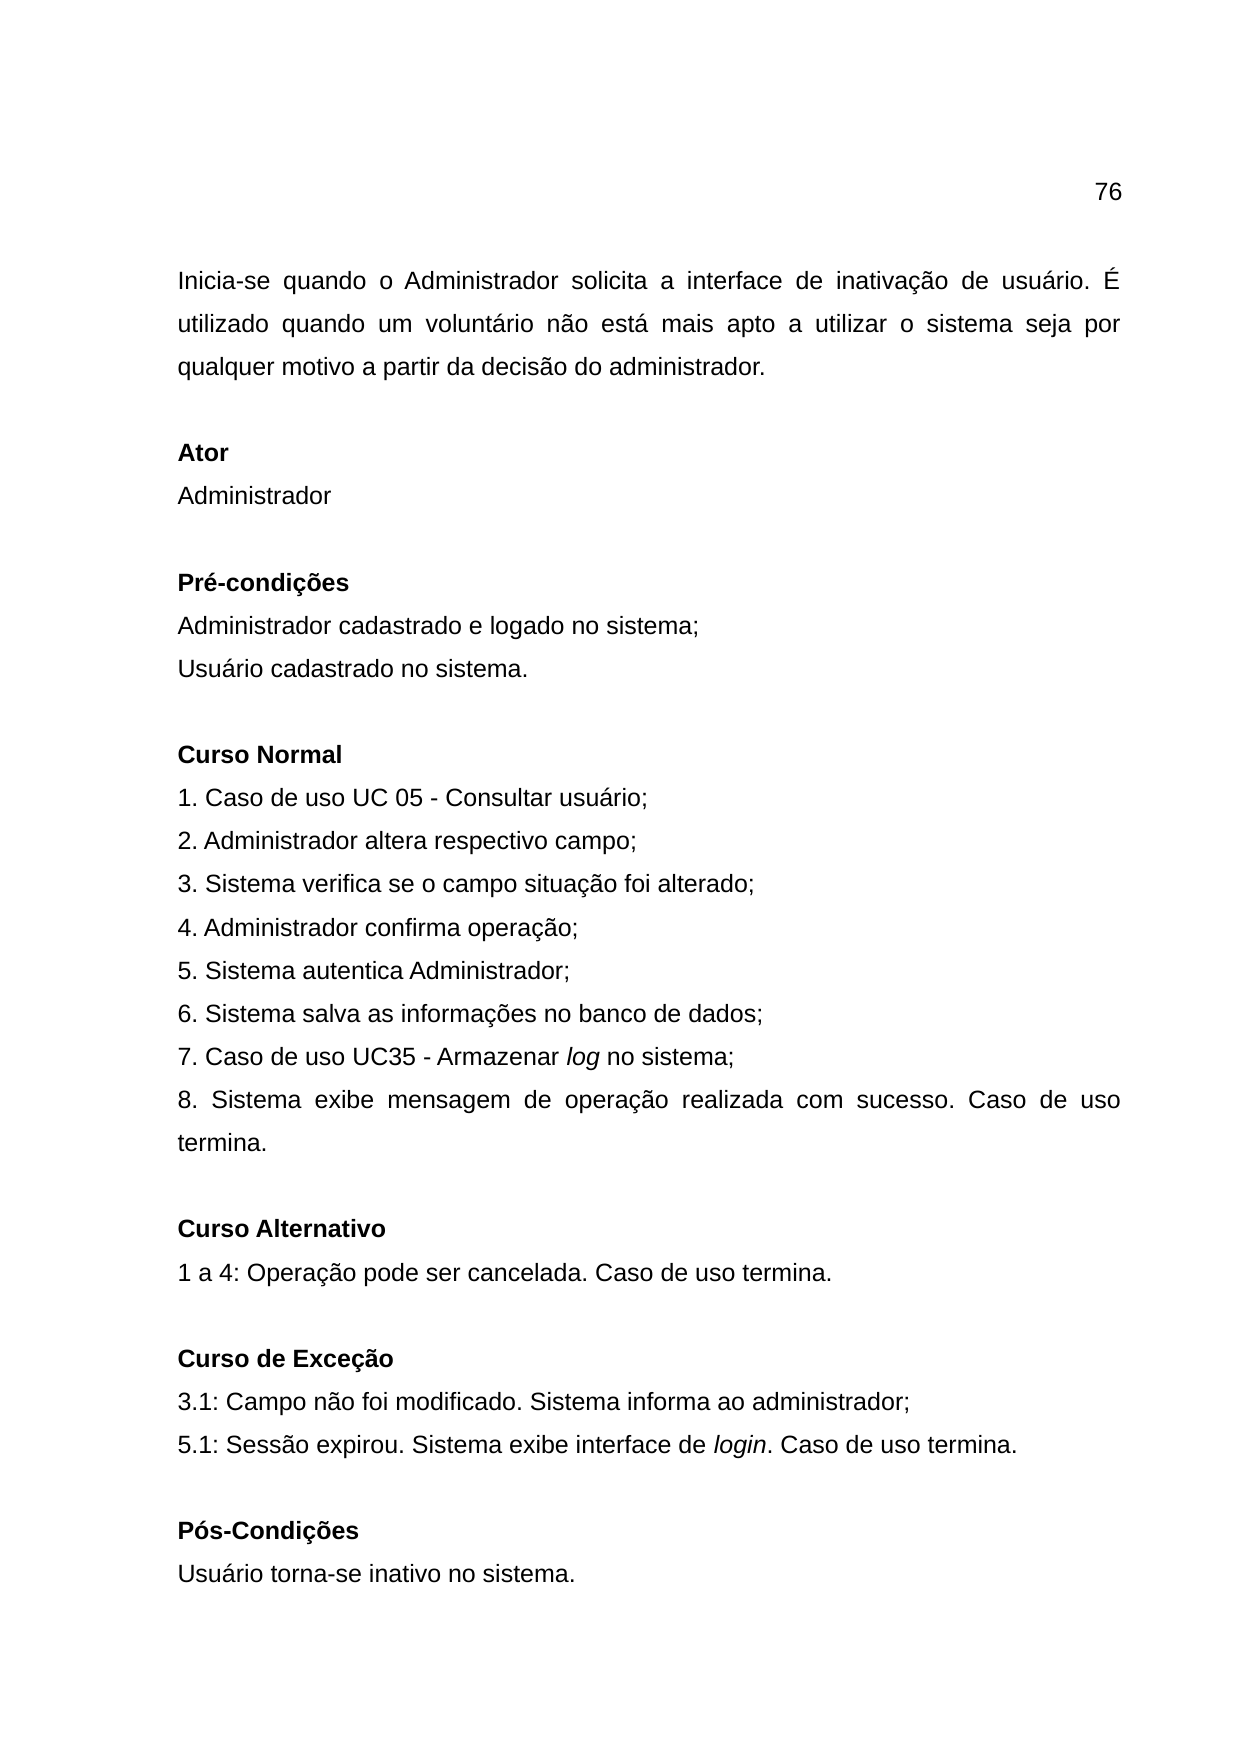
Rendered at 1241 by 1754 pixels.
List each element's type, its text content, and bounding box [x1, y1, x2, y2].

text 2. Administrador altera respectivo campo; [177, 826, 1122, 855]
text 8. Sistema exibe mensagem de operação realizada com sucesso. Caso de uso termina. [177, 1085, 1122, 1157]
text 7. Caso de uso UC35 - Armazenar log no sistema; [177, 1042, 1122, 1071]
text Curso Alternativo [177, 1214, 1122, 1243]
text 5.1: Sessão expirou. Sistema exibe interface de login. Caso de uso termina. [177, 1430, 1122, 1459]
text Usuário cadastrado no sistema. [177, 654, 1122, 683]
text 3.1: Campo não foi modificado. Sistema informa ao administrador; [177, 1387, 1122, 1416]
text 3. Sistema verifica se o campo situação foi alterado; [177, 869, 1122, 898]
text Curso de Exceção [177, 1344, 1122, 1373]
text 1. Caso de uso UC 05 - Consultar usuário; [177, 783, 1122, 812]
text Curso Normal [177, 740, 1122, 769]
text Pré-condições [177, 568, 1122, 596]
text Ator [177, 438, 1122, 467]
text 4. Administrador confirma operação; [177, 913, 1122, 941]
text Inicia-se quando o Administrador solicita a interface de inativação de usuário. É utilizado quando um voluntário não está mais apto a utilizar o sistema seja por qualquer motivo a partir da decisão do administrador. [177, 266, 1122, 381]
text 6. Sistema salva as informações no banco de dados; [177, 999, 1122, 1028]
text Administrador cadastrado e logado no sistema; [177, 611, 1122, 639]
text Pós-Condições [177, 1516, 1122, 1545]
text 5. Sistema autentica Administrador; [177, 956, 1122, 984]
text Usuário torna-se inativo no sistema. [177, 1559, 1122, 1588]
text Administrador [177, 481, 1122, 510]
text 1 a 4: Operação pode ser cancelada. Caso de uso termina. [177, 1258, 1122, 1286]
